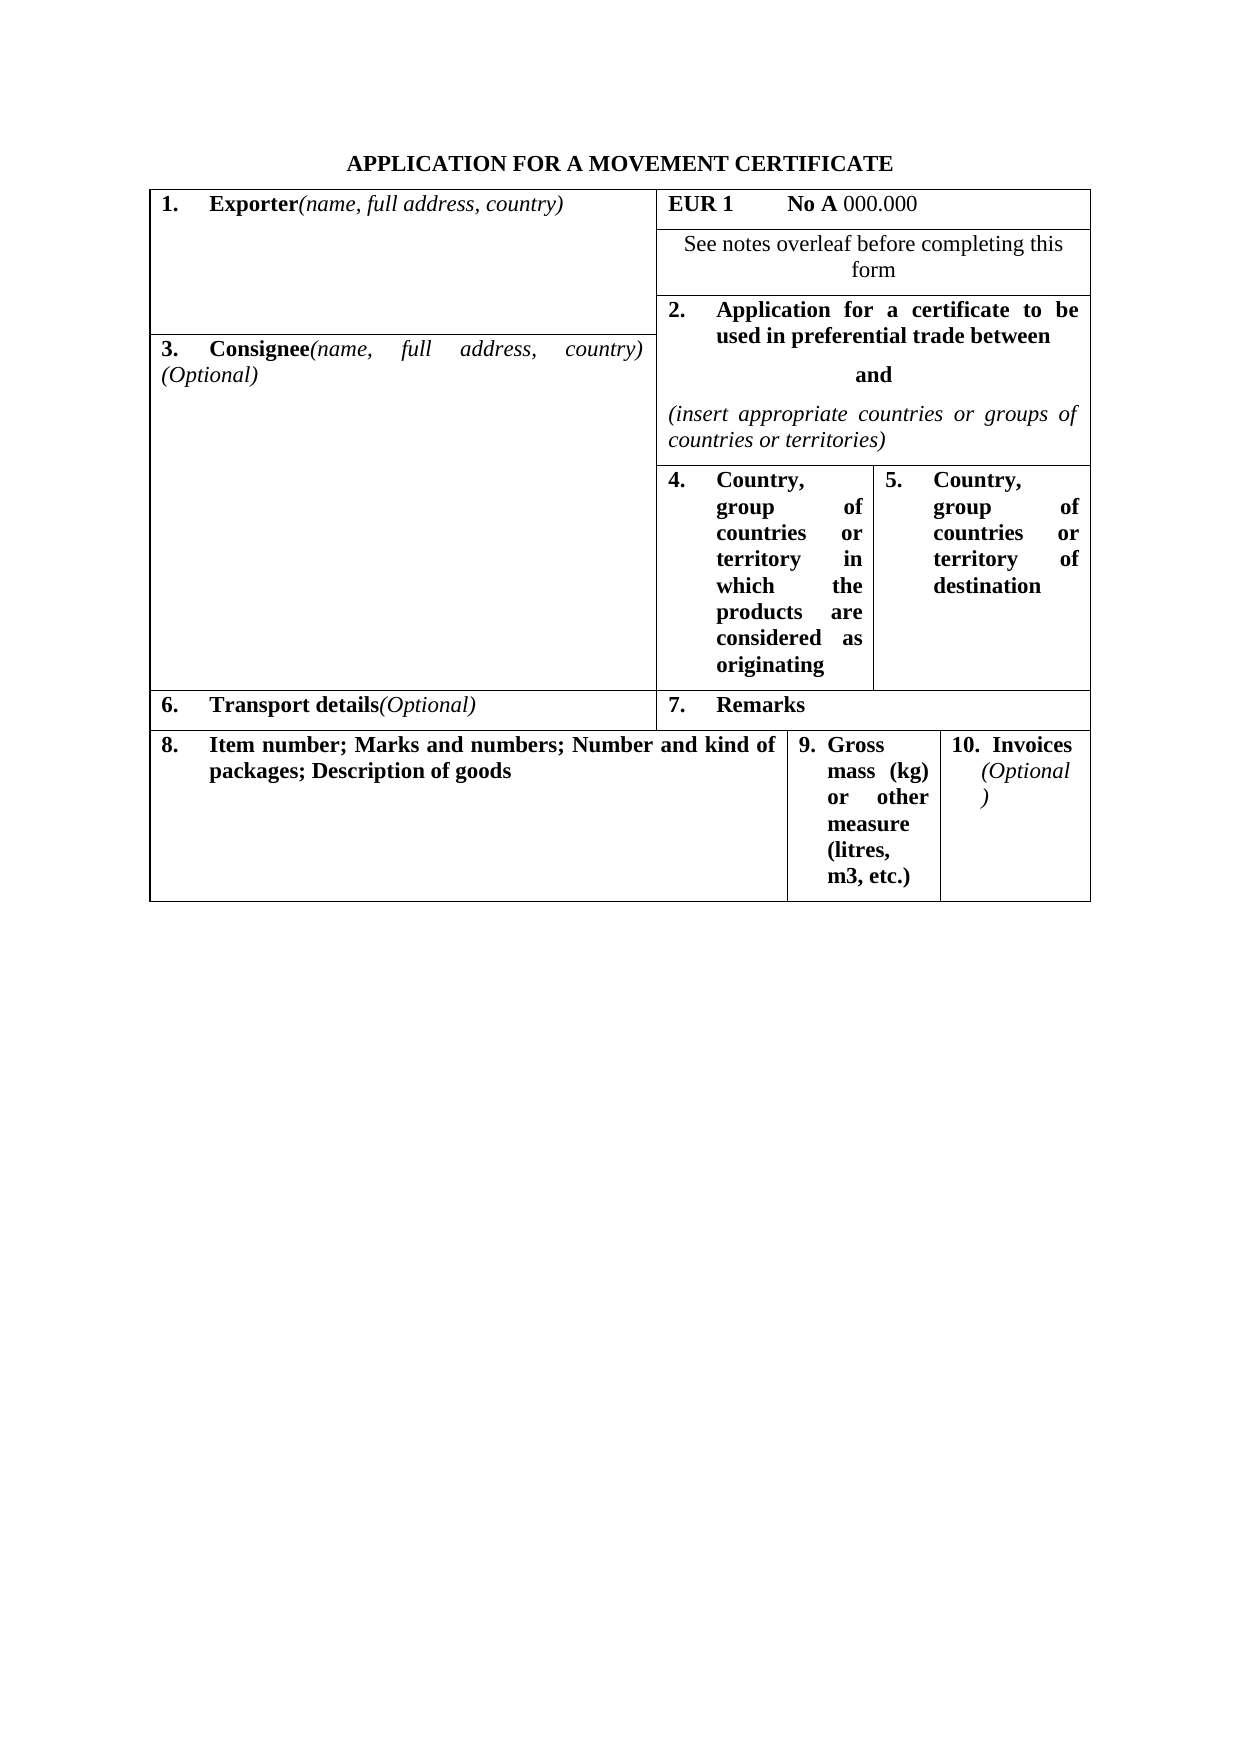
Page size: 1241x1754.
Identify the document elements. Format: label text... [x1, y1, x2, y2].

table_header 1. Exporter(name, full address, country) [151, 190, 656, 334]
table_cell 4. Country, group of countries or territory in which the products are considered as originating [657, 466, 873, 690]
table_cell 7. Remarks [657, 691, 1090, 729]
table_cell 3. Consignee(name, full address, country) (Optional) [151, 335, 656, 690]
table_cell 9. Gross mass (kg) or other measure (litres, m3, etc.) [788, 731, 940, 901]
table_header EUR 1 No A 000.000 [657, 190, 1090, 229]
table_cell See notes overleaf before completing this form [657, 230, 1090, 295]
table_cell 8. Item number; Marks and numbers; Number and kind of packages; Description of goods [151, 731, 787, 901]
table_cell 5. Country, group of countries or territory of destination [874, 466, 1090, 690]
text APPLICATION FOR A MOVEMENT CERTIFICATE [150, 150, 1090, 176]
table_cell 10. Invoices (Optional) [941, 731, 1090, 901]
table_cell 2. Application for a certificate to be used in preferential trade between and (insert appropriate countries or groups of countries or territories) [657, 296, 1090, 465]
table_cell 6. Transport details(Optional) [151, 691, 656, 729]
